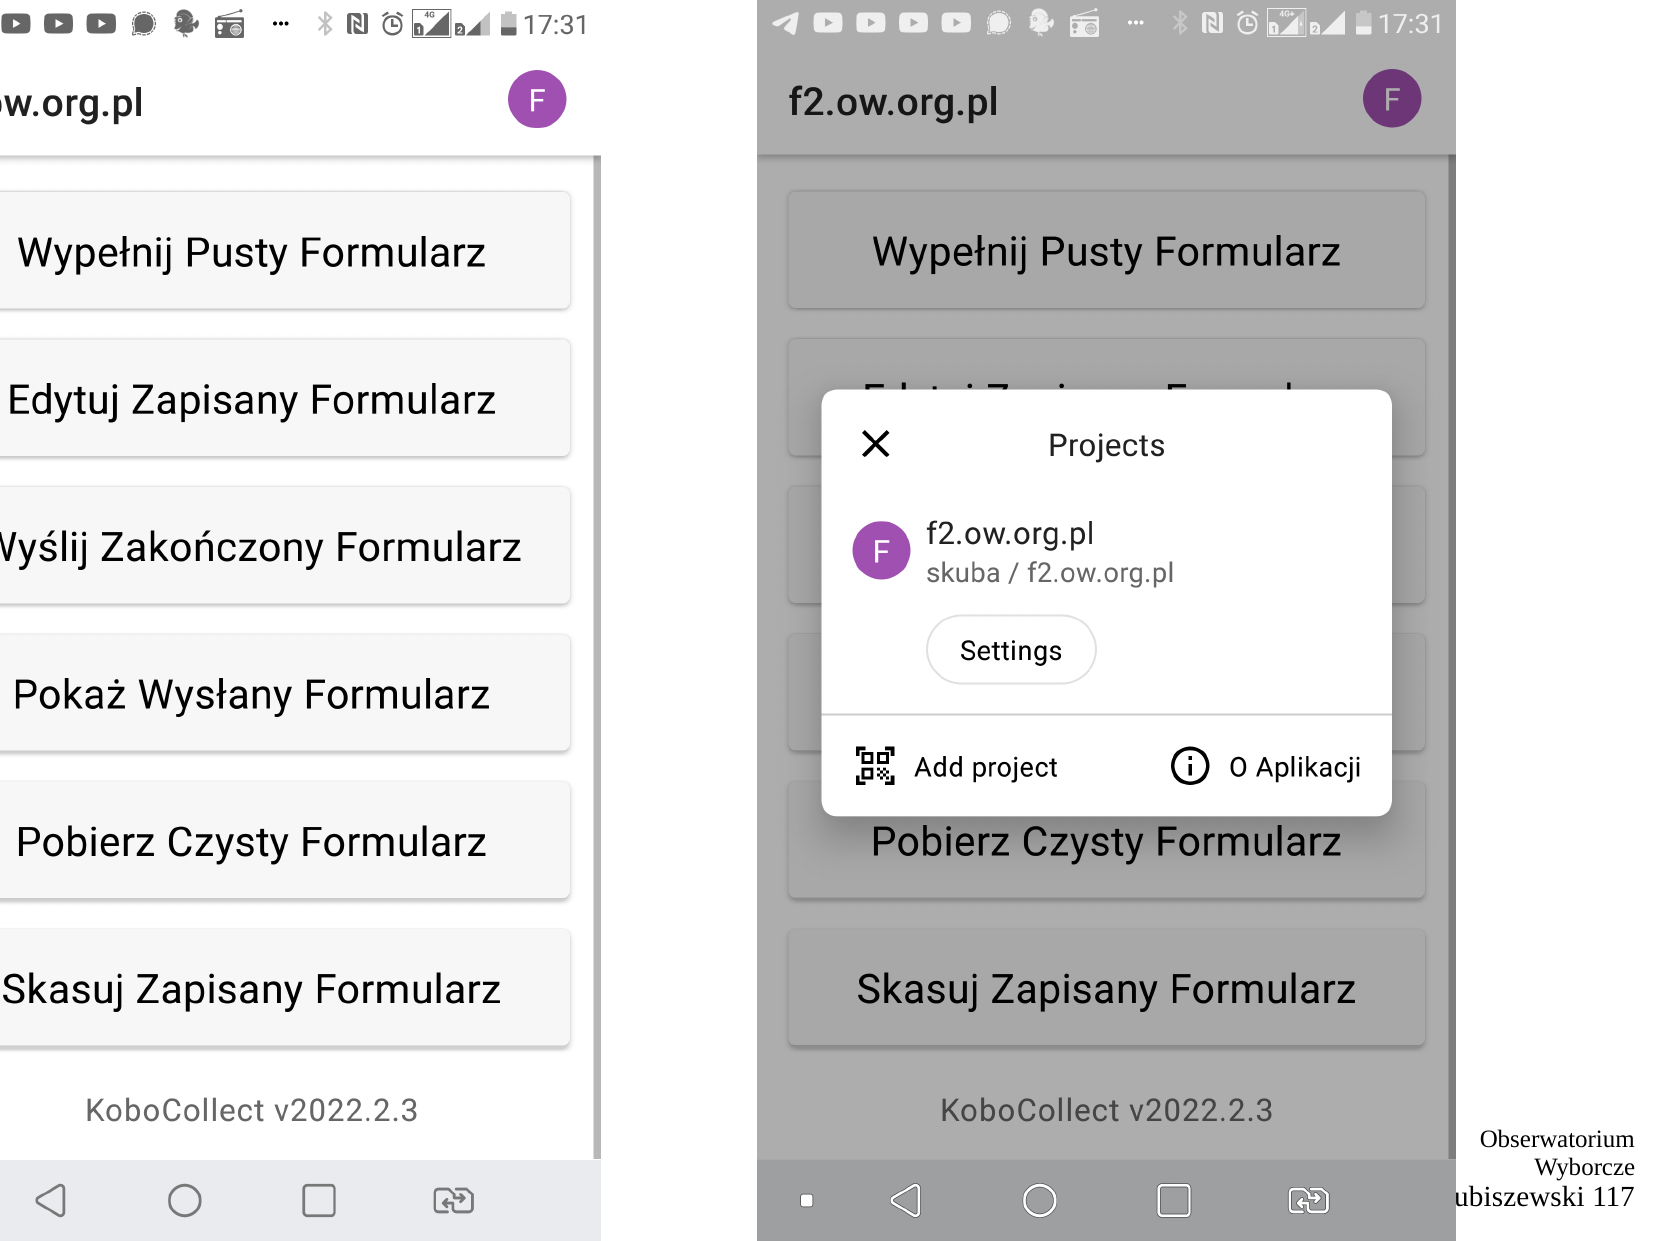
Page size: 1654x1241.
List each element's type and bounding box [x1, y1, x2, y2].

picture [0, 0, 601, 1241]
picture [757, 0, 1456, 1241]
